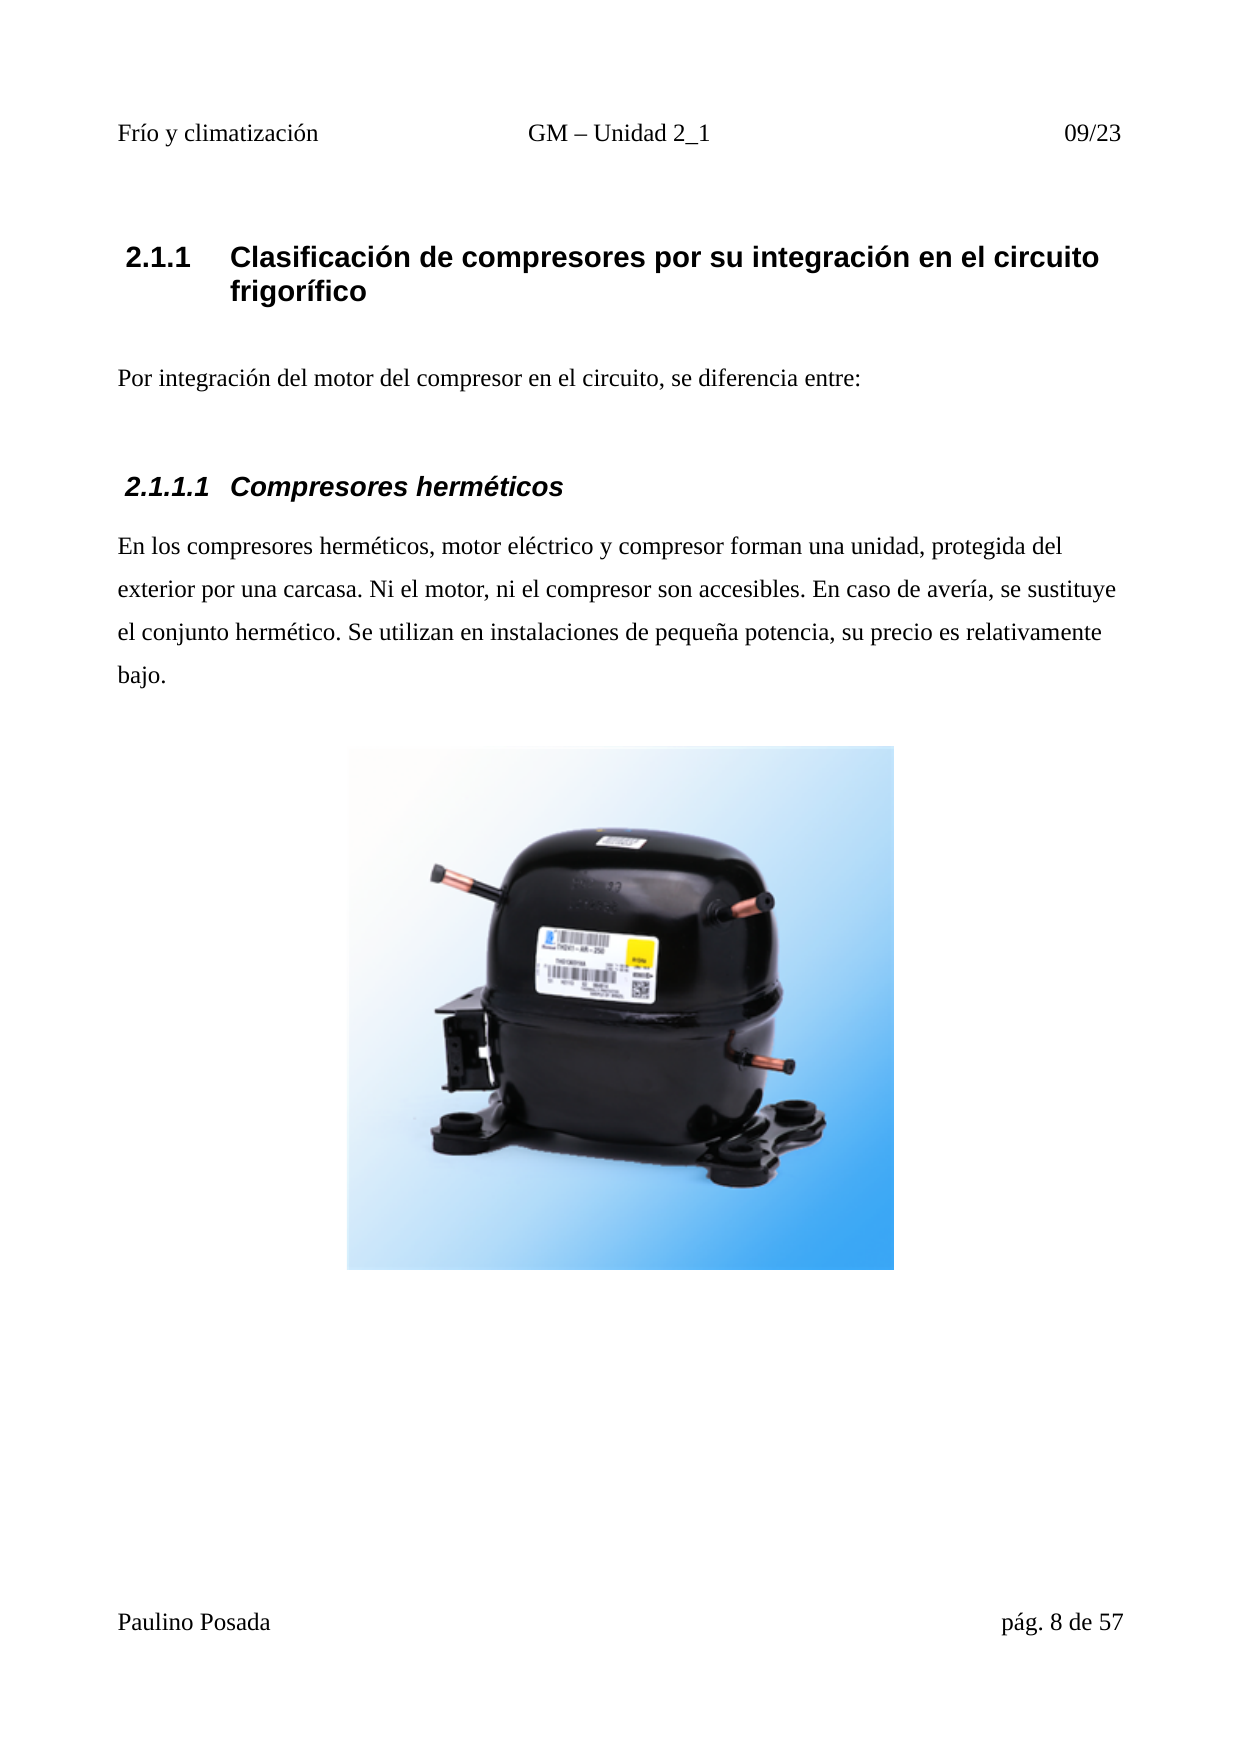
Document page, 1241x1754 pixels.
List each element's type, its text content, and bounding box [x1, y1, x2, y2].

subtitle Clasificación de compresores por su integración en el circuito frigorífico [117, 240, 1123, 308]
text Por integración del motor del compresor en el circuito, se diferencia entre: [117, 363, 1123, 392]
picture [346, 746, 894, 1270]
subtitle Compresores herméticos [117, 471, 1123, 502]
text En los compresores herméticos, motor eléctrico y compresor forman una unidad, protegida del exterior por una carcasa. Ni el motor, ni el compresor son accesibles. En caso de avería, se sustituye el conjunto hermético. Se utilizan en instalaciones de pequeña potencia, su precio es relativamente bajo. [117, 531, 1123, 689]
